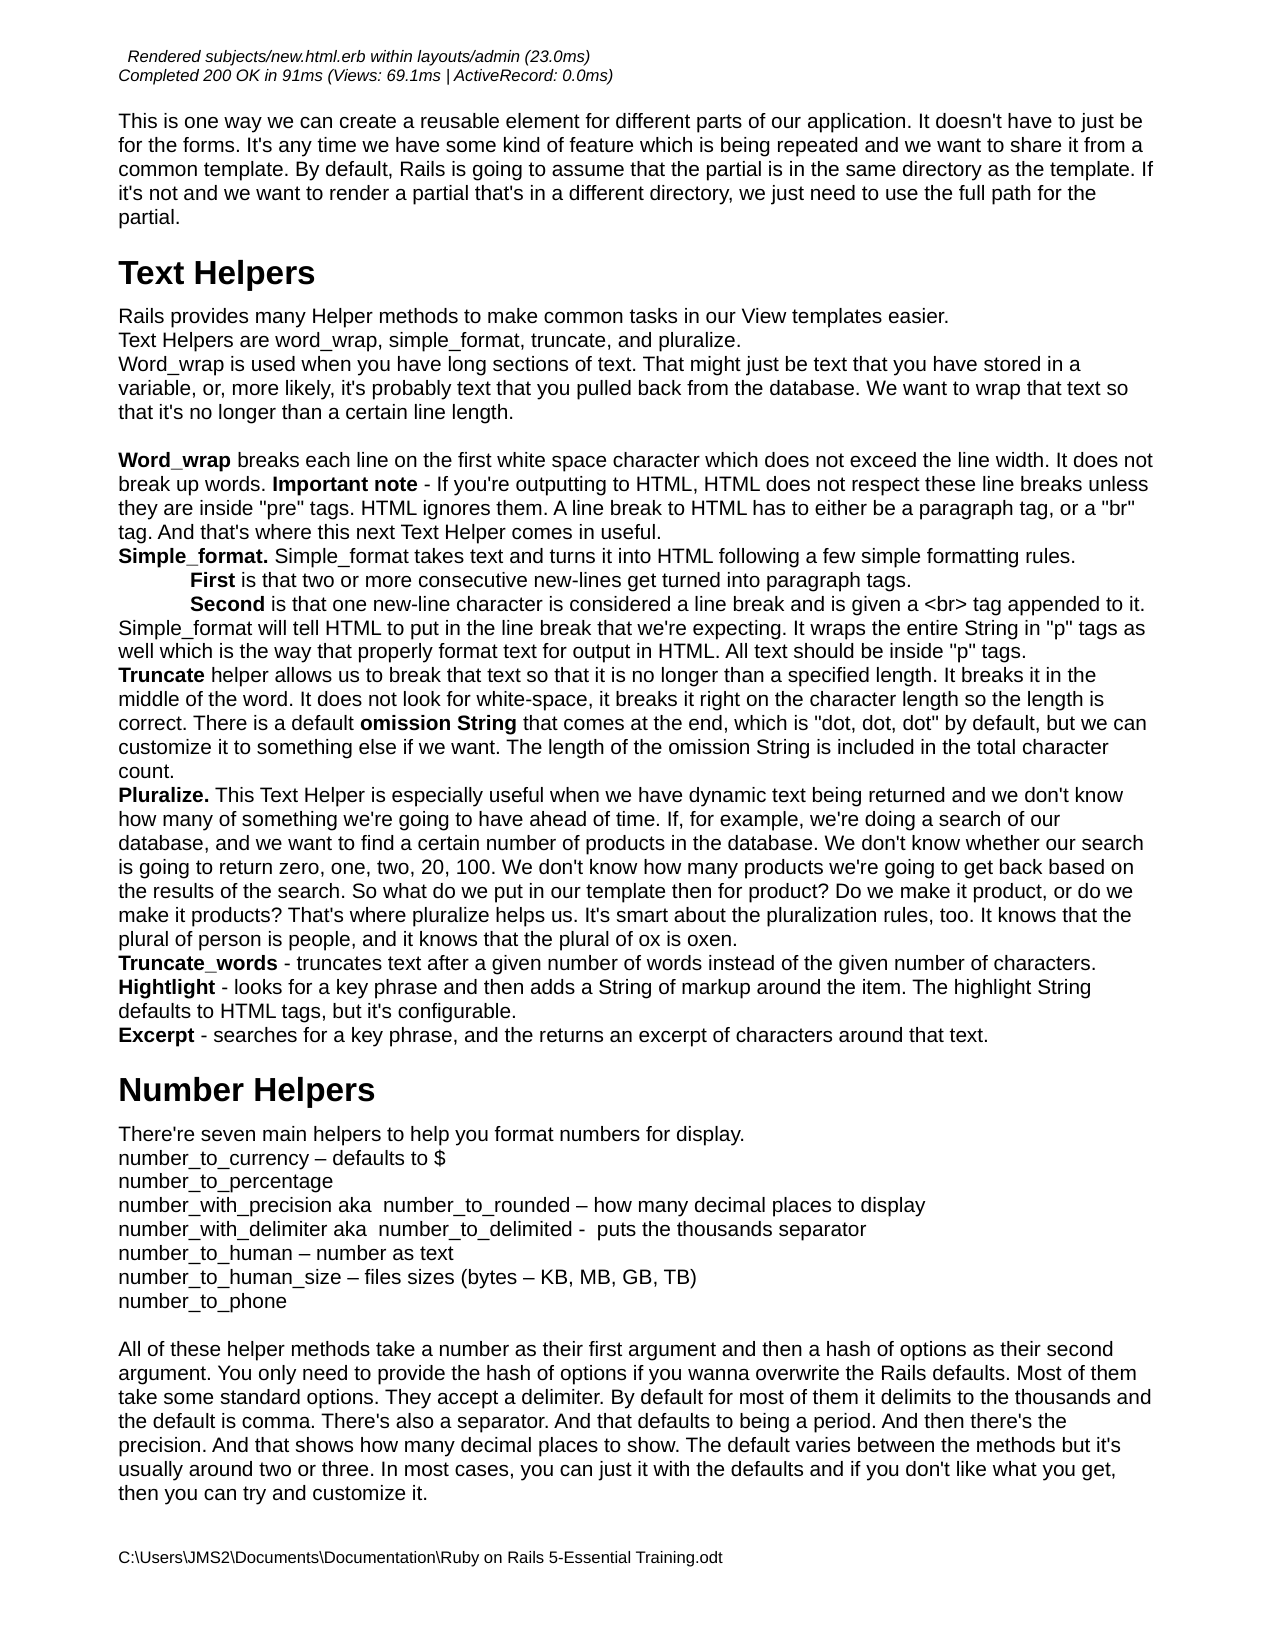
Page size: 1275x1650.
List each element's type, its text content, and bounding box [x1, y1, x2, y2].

subtitle Number Helpers [118, 1071, 1157, 1109]
text This is one way we can create a reusable element for different parts of our application. It doesn't have to just be for the forms. It's any time we have some kind of feature which is being repeated and we want to share it from a common template. By default, Rails is going to assume that the partial is in the same directory as the template. If it's not and we want to render a partial that's in a different directory, we just need to use the full path for the partial. [118, 109, 1157, 229]
text number_to_percentage [118, 1169, 1157, 1193]
text Pluralize. This Text Helper is especially useful when we have dynamic text being returned and we don't know how many of something we're going to have ahead of time. If, for example, we're doing a search of our database, and we want to find a certain number of products in the database. We don't know whether our search is going to return zero, one, two, 20, 100. We don't know how many products we're going to get back based on the results of the search. So what do we put in our template then for product? Do we make it product, or do we make it products? That's where pluralize helps us. It's smart about the pluralization rules, too. It knows that the plural of person is people, and it knows that the plural of ox is oxen. [118, 783, 1157, 951]
text Simple_format. Simple_format takes text and turns it into HTML following a few simple formatting rules. [118, 543, 1157, 567]
text number_to_human – number as text [118, 1241, 1157, 1265]
text number_to_human_size – files sizes (bytes – KB, MB, GB, TB) [118, 1265, 1157, 1289]
text Rendered subjects/new.html.erb within layouts/admin (23.0ms) [118, 47, 1157, 66]
text Simple_format will tell HTML to put in the line break that we're expecting. It wraps the entire String in "p" tags as well which is the way that properly format text for output in HTML. All text should be inside "p" tags. [118, 615, 1157, 663]
text Second is that one new-line character is considered a line break and is given a <br> tag appended to it. [118, 591, 1157, 615]
text number_with_delimiter aka number_to_delimited - puts the thousands separator [118, 1217, 1157, 1241]
text There're seven main helpers to help you format numbers for display. [118, 1121, 1157, 1145]
text number_with_precision aka number_to_rounded – how many decimal places to display [118, 1193, 1157, 1217]
text Truncate_words - truncates text after a given number of words instead of the given number of characters. Hightlight - looks for a key phrase and then adds a String of markup around the item. The highlight String defaults to HTML tags, but it's configurable. [118, 951, 1157, 1023]
text Word_wrap breaks each line on the first white space character which does not exceed the line width. It does not break up words. Important note - If you're outputting to HTML, HTML does not respect these line breaks unless they are inside "pre" tags. HTML ignores them. A line break to HTML has to either be a paragraph tag, or a "br" tag. And that's where this next Text Helper comes in useful. [118, 448, 1157, 543]
text Excerpt - searches for a key phrase, and the returns an excerpt of characters around that text. [118, 1023, 1157, 1047]
subtitle Text Helpers [118, 253, 1157, 291]
text number_to_currency – defaults to $ [118, 1145, 1157, 1169]
text number_to_phone [118, 1289, 1157, 1313]
text All of these helper methods take a number as their first argument and then a hash of options as their second argument. You only need to provide the hash of options if you wanna overwrite the Rails defaults. Most of them take some standard options. They accept a delimiter. By default for most of them it delimits to the thousands and the default is comma. There's also a separator. And that defaults to being a period. And then there's the precision. And that shows how many decimal places to show. The default varies between the methods but it's usually around two or three. In most cases, you can just it with the defaults and if you don't like what you get, then you can try and customize it. [118, 1337, 1157, 1505]
text Truncate helper allows us to break that text so that it is no longer than a specified length. It breaks it in the middle of the word. It does not look for white-space, it breaks it right on the character length so the length is correct. There is a default omission String that comes at the end, which is "dot, dot, dot" by default, but we can customize it to something else if we want. The length of the omission String is included in the total character count. [118, 663, 1157, 783]
text Text Helpers are word_wrap, simple_format, truncate, and pluralize. [118, 328, 1157, 352]
text Rails provides many Helper methods to make common tasks in our View templates easier. [118, 304, 1157, 328]
text Word_wrap is used when you have long sections of text. That might just be text that you have stored in a variable, or, more likely, it's probably text that you pulled back from the database. We want to wrap that text so that it's no longer than a certain line length. [118, 352, 1157, 424]
text First is that two or more consecutive new-lines get turned into paragraph tags. [118, 567, 1157, 591]
text Completed 200 OK in 91ms (Views: 69.1ms | ActiveRecord: 0.0ms) [118, 66, 1157, 85]
